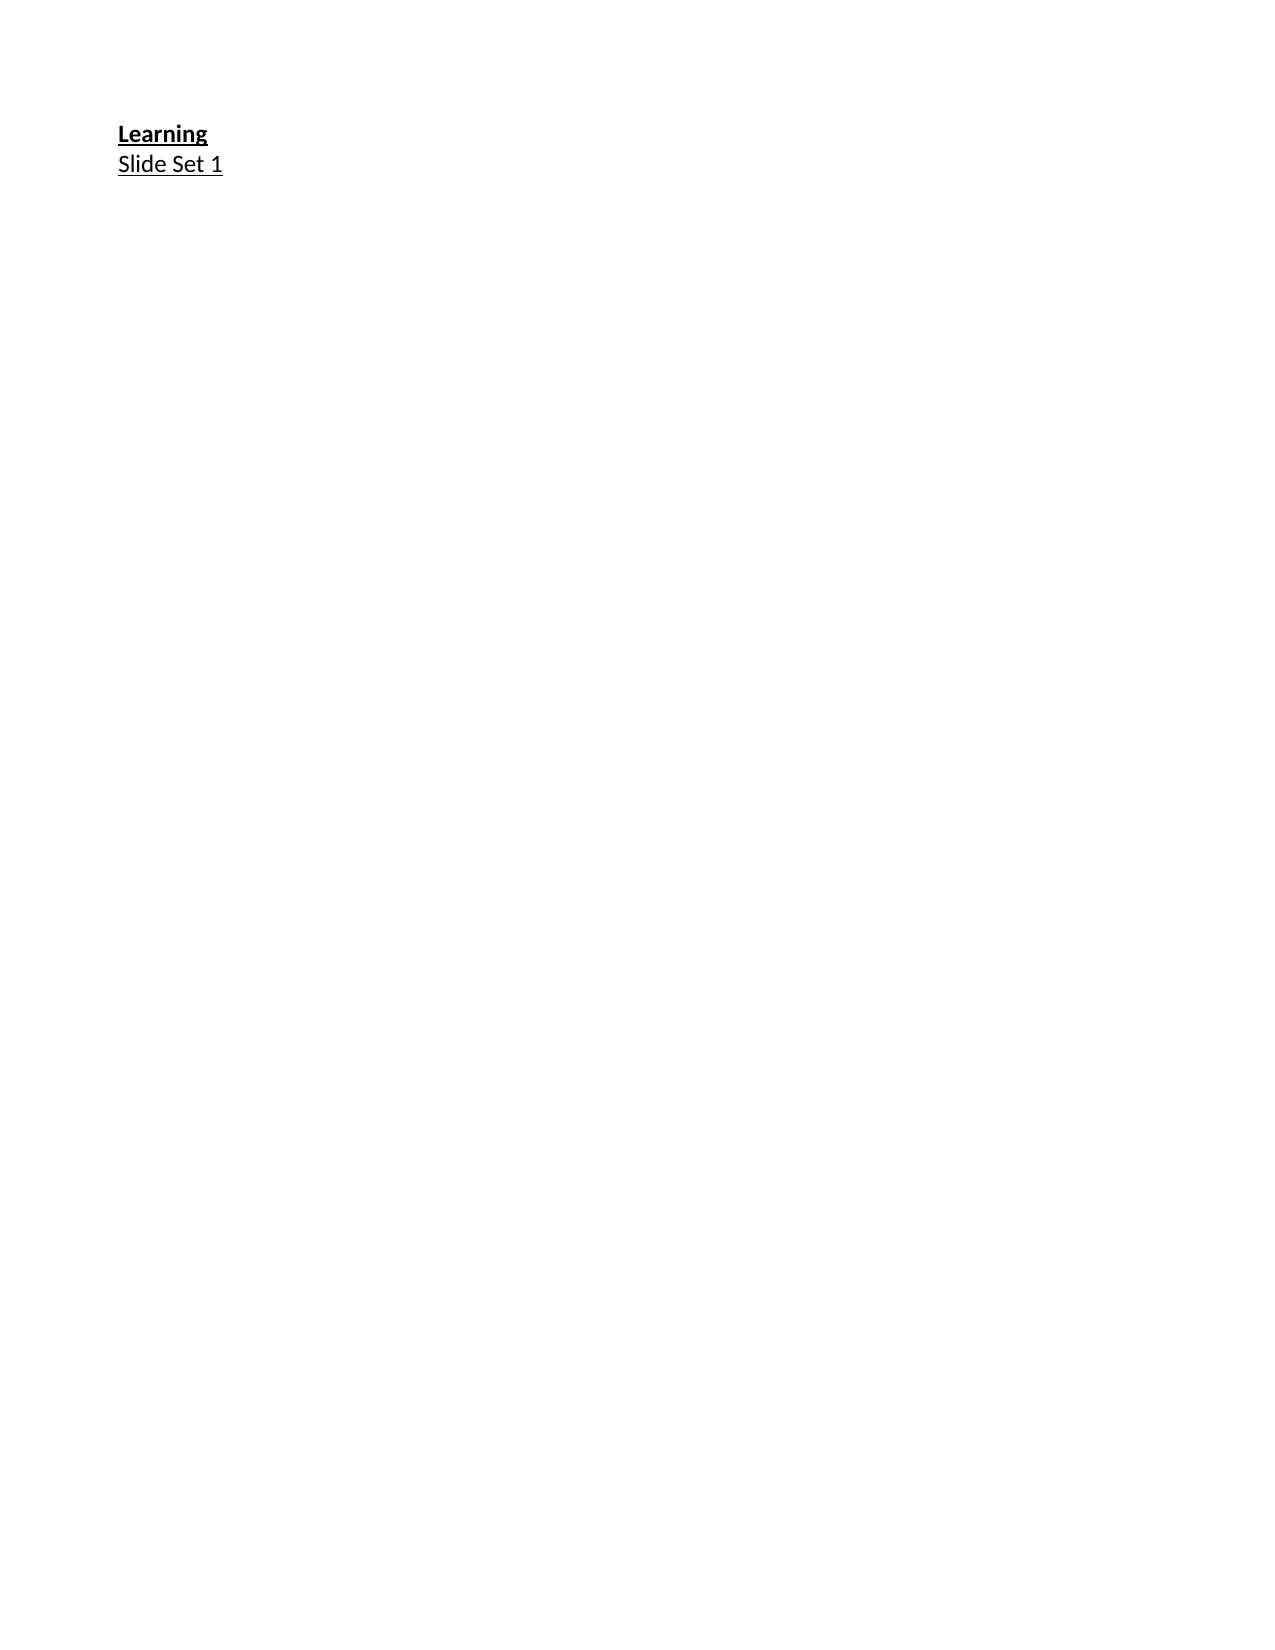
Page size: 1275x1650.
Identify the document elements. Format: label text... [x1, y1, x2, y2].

text Slide Set 1 [118, 149, 1157, 179]
text Learning [118, 118, 1157, 149]
